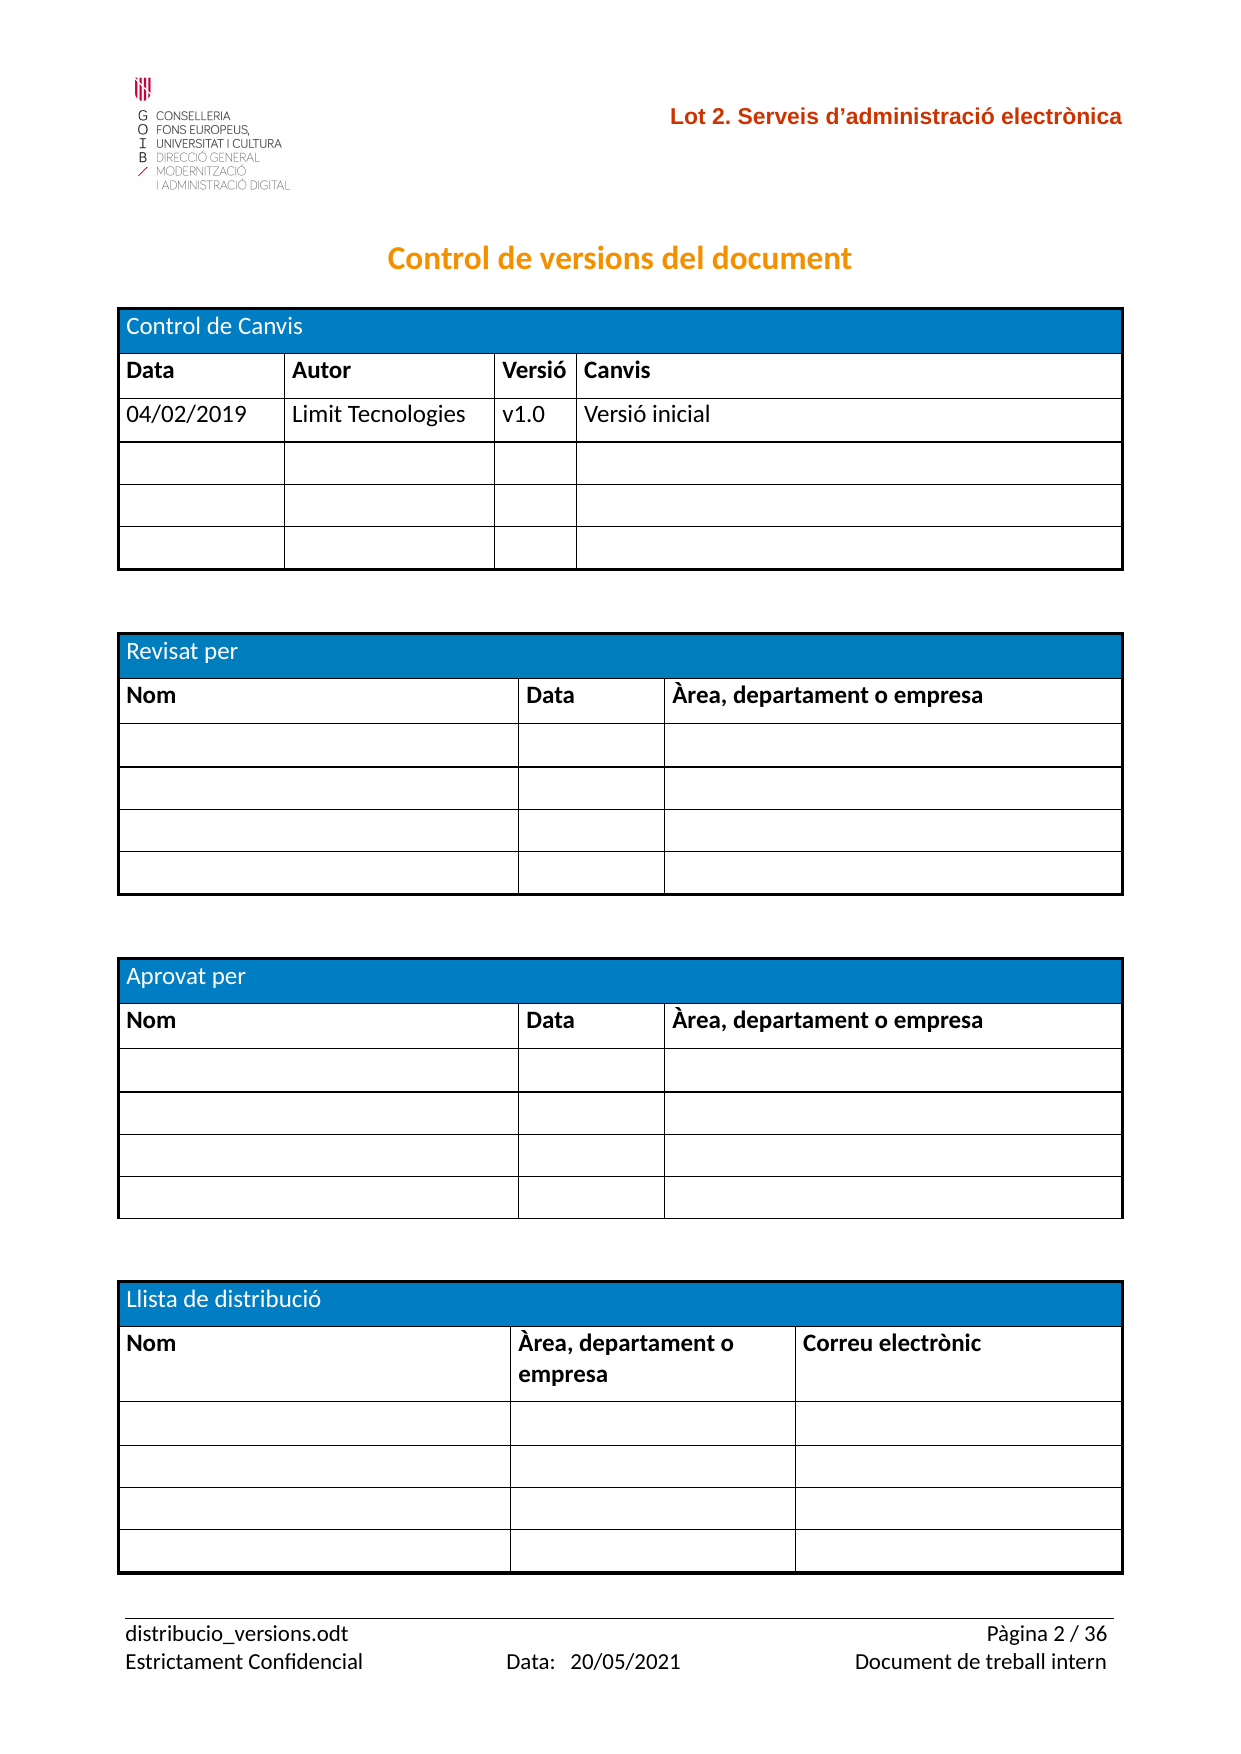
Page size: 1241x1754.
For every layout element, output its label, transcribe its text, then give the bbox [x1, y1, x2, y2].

table_cell [796, 1530, 1121, 1571]
table_cell Canvis [577, 354, 1121, 397]
table_cell Àrea, departament o empresa [665, 679, 1121, 722]
table_cell [665, 1135, 1121, 1176]
table_cell [665, 768, 1121, 809]
table_cell Data [519, 679, 664, 722]
table_cell [120, 1402, 510, 1445]
table_cell [120, 1530, 510, 1571]
table_cell Nom [120, 1004, 518, 1047]
table_cell [665, 1093, 1121, 1134]
table_cell [665, 852, 1121, 893]
table_cell Limit Tecnologies [285, 399, 494, 441]
table_cell Àrea, departament o empresa [511, 1327, 795, 1401]
table_cell [519, 1049, 664, 1091]
table_cell [511, 1530, 795, 1571]
table_cell [511, 1402, 795, 1445]
table_header Aprovat per [120, 960, 1121, 1003]
table_cell Àrea, departament o empresa [665, 1004, 1121, 1047]
table_header Revisat per [120, 635, 1121, 678]
table_cell [285, 527, 494, 568]
table_cell [577, 443, 1121, 484]
table_cell [519, 1177, 664, 1218]
table_cell Nom [120, 679, 518, 722]
table_cell [796, 1446, 1121, 1487]
table_header Control de Canvis [120, 310, 1121, 353]
table_cell [120, 443, 284, 484]
table_cell [120, 1093, 518, 1134]
table_cell [495, 527, 576, 568]
table_cell v1.0 [495, 399, 576, 441]
table_cell [120, 852, 518, 893]
table_header Llista de distribució [120, 1283, 1121, 1326]
table_cell 04/02/2019 [120, 399, 284, 441]
table_cell Versió [495, 354, 576, 397]
table_cell [519, 724, 664, 766]
table_cell [495, 443, 576, 484]
table_cell [120, 1135, 518, 1176]
table_cell [120, 1177, 518, 1218]
table_cell [519, 810, 664, 851]
table_cell [120, 1049, 518, 1091]
table_cell [120, 485, 284, 526]
table_cell [285, 443, 494, 484]
table_cell Data [519, 1004, 664, 1047]
table_cell [120, 810, 518, 851]
table_cell Versió inicial [577, 399, 1121, 441]
table_cell [665, 810, 1121, 851]
table_cell Data [120, 354, 284, 397]
table_cell [665, 1049, 1121, 1091]
table_cell [495, 485, 576, 526]
table_cell [665, 1177, 1121, 1218]
table_cell [665, 724, 1121, 766]
table_cell [796, 1402, 1121, 1445]
table_cell [796, 1488, 1121, 1529]
table_cell [519, 1135, 664, 1176]
table_cell Autor [285, 354, 494, 397]
table_cell Correu electrònic [796, 1327, 1121, 1401]
table_cell [120, 1488, 510, 1529]
table_cell [120, 724, 518, 766]
table_cell [120, 527, 284, 568]
subtitle Control de versions del document [118, 237, 1122, 278]
table_cell [120, 1446, 510, 1487]
table_cell [120, 768, 518, 809]
table_cell [577, 485, 1121, 526]
table_cell [519, 852, 664, 893]
table_cell [519, 768, 664, 809]
table_cell Nom [120, 1327, 510, 1401]
table_cell [511, 1446, 795, 1487]
table_cell [577, 527, 1121, 568]
table_cell [511, 1488, 795, 1529]
table_cell [285, 485, 494, 526]
picture [126, 70, 299, 197]
table_cell [519, 1093, 664, 1134]
